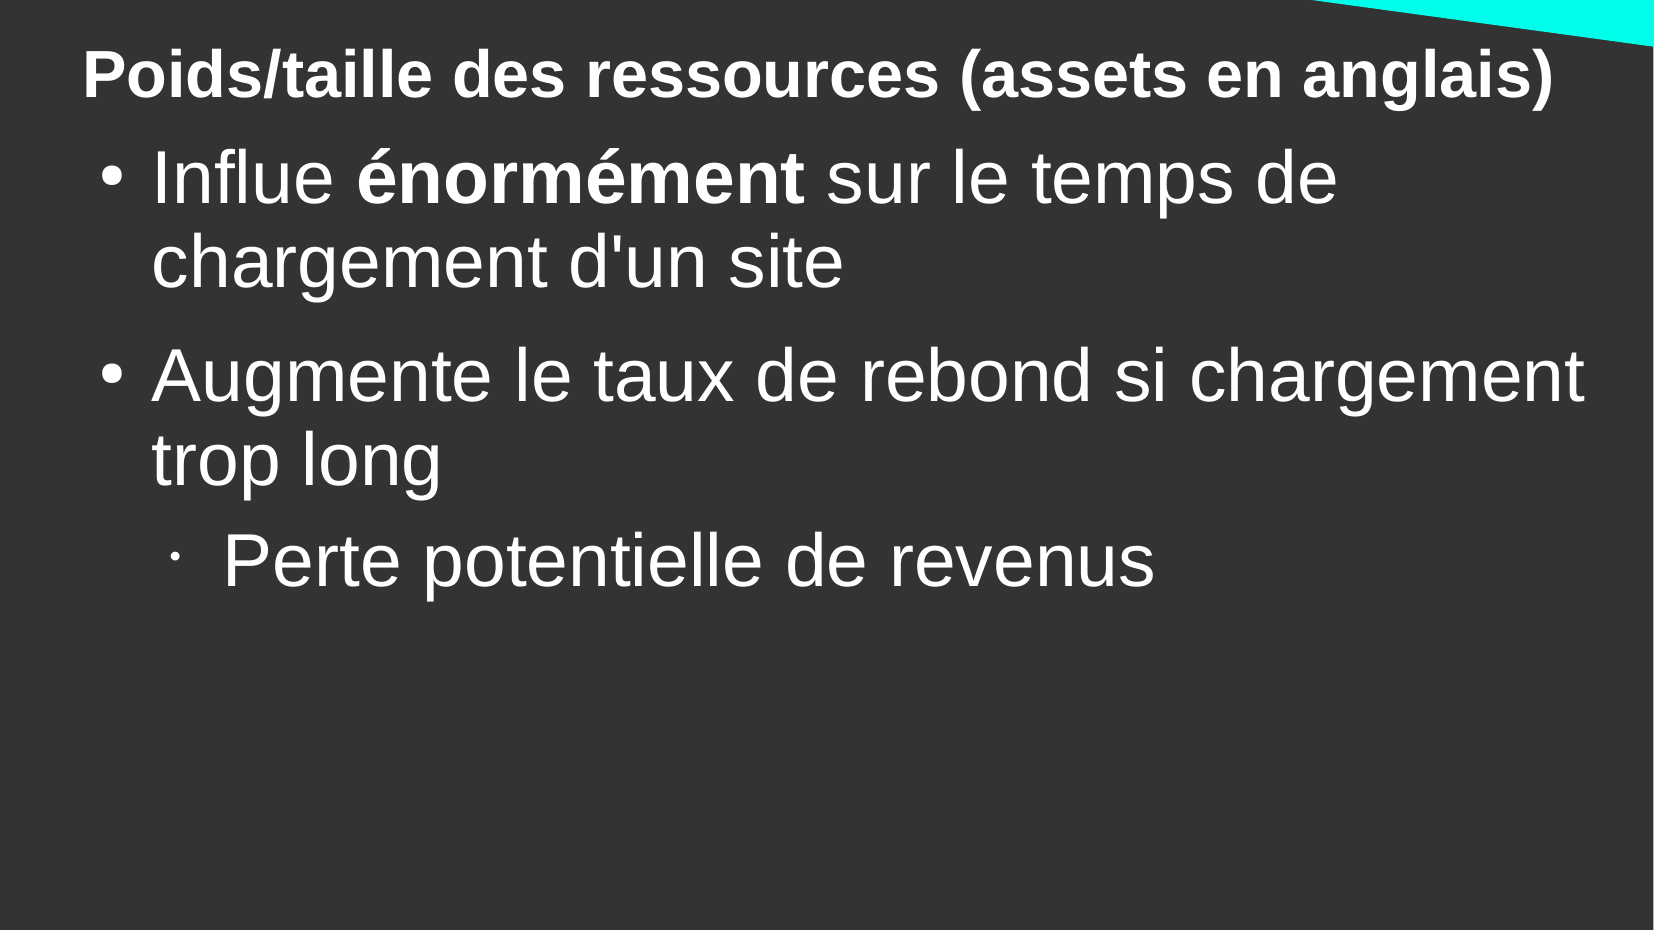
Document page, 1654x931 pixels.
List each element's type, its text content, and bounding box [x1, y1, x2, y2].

list Influe énormément sur le temps de chargement d'un site Augmente le taux de rebond si chargement trop long Perte potentielle de revenus [80, 135, 1620, 709]
text_box [1311, 0, 1654, 47]
title Poids/taille des ressources (assets en anglais) [82, 37, 1619, 119]
